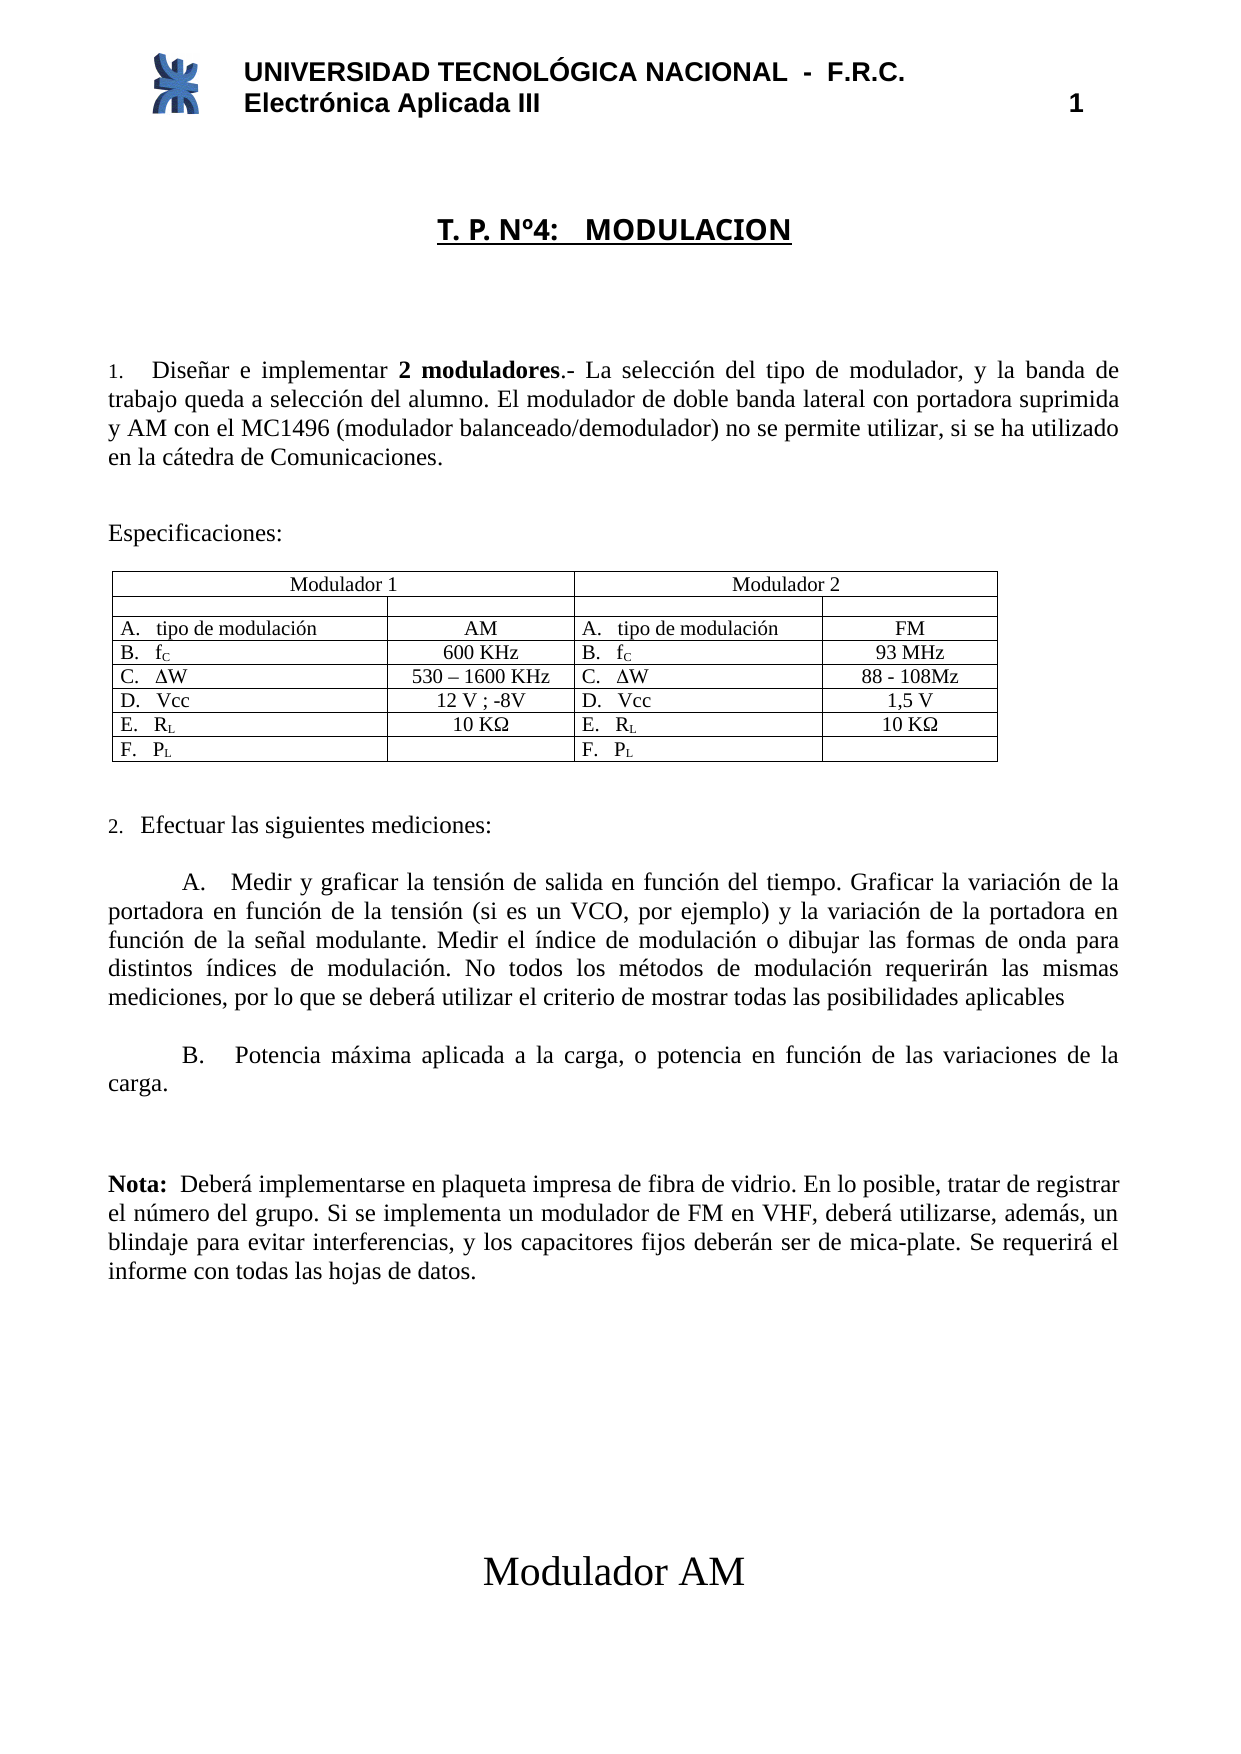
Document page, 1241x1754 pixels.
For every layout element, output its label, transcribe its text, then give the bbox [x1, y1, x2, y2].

table_cell FM [823, 617, 997, 640]
table_cell E. RL [113, 713, 387, 736]
table_cell [388, 737, 574, 761]
table_cell C. W [575, 665, 822, 688]
table_cell 10 KΩ [823, 713, 997, 736]
table_cell F. PL [575, 737, 822, 761]
table_cell 1,5 V [823, 689, 997, 712]
table_cell 10 KΩ [388, 713, 574, 736]
table_cell [388, 597, 574, 616]
table_cell D. Vcc [575, 689, 822, 712]
table_cell B. fC [575, 641, 822, 664]
table_cell E. RL [575, 713, 822, 736]
text Nota: Deberá implementarse en plaqueta impresa de fibra de vidrio. En lo posible, tratar de registrar el número del grupo. Si se implementa un modulador de FM en VHF, deberá utilizarse, además, un blindaje para evitar interferencias, y los capacitores fijos deberán ser de mica-plate. Se requerirá el informe con todas las hojas de datos. [108, 1169, 1120, 1284]
text T. P. Nº4: MODULACION [108, 209, 1120, 249]
table_header Modulador 2 [575, 572, 997, 596]
text Especificaciones: [108, 518, 1120, 547]
text A. Medir y graficar la tensión de salida en función del tiempo. Graficar la variación de la portadora en función de la tensión (si es un VCO, por ejemplo) y la variación de la portadora en función de la señal modulante. Medir el índice de modulación o dibujar las formas de onda para distintos índices de modulación. No todos los métodos de modulación requerirán las mismas mediciones, por lo que se deberá utilizar el criterio de mostrar todas las posibilidades aplicables [108, 867, 1120, 1011]
table_header Modulador 1 [113, 572, 574, 596]
picture [149, 53, 200, 115]
text B. Potencia máxima aplicada a la carga, o potencia en función de las variaciones de la carga. [108, 1040, 1120, 1097]
table_cell C. W [113, 665, 387, 688]
table_cell 88 - 108Mz [823, 665, 997, 688]
table_cell AM [388, 617, 574, 640]
table_cell [113, 597, 387, 616]
table_cell 93 MHz [823, 641, 997, 664]
table_cell [823, 737, 997, 761]
text 2. Efectuar las siguientes mediciones: [108, 810, 1120, 838]
table_cell [575, 597, 822, 616]
table_cell 600 KHz [388, 641, 574, 664]
text 1. Diseñar e implementar 2 moduladores.- La selección del tipo de modulador, y la banda de trabajo queda a selección del alumno. El modulador de doble banda lateral con portadora suprimida y AM con el MC1496 (modulador balanceado/demodulador) no se permite utilizar, si se ha utilizado en la cátedra de Comunicaciones. [108, 355, 1120, 470]
table_cell F. PL [113, 737, 387, 761]
table_cell A. tipo de modulación [575, 617, 822, 640]
text Modulador AM [108, 1547, 1120, 1594]
table_cell B. fC [113, 641, 387, 664]
table_cell 12 V ; -8V [388, 689, 574, 712]
table_cell D. Vcc [113, 689, 387, 712]
table_cell 530 – 1600 KHz [388, 665, 574, 688]
table_cell A. tipo de modulación [113, 617, 387, 640]
table_cell [823, 597, 997, 616]
